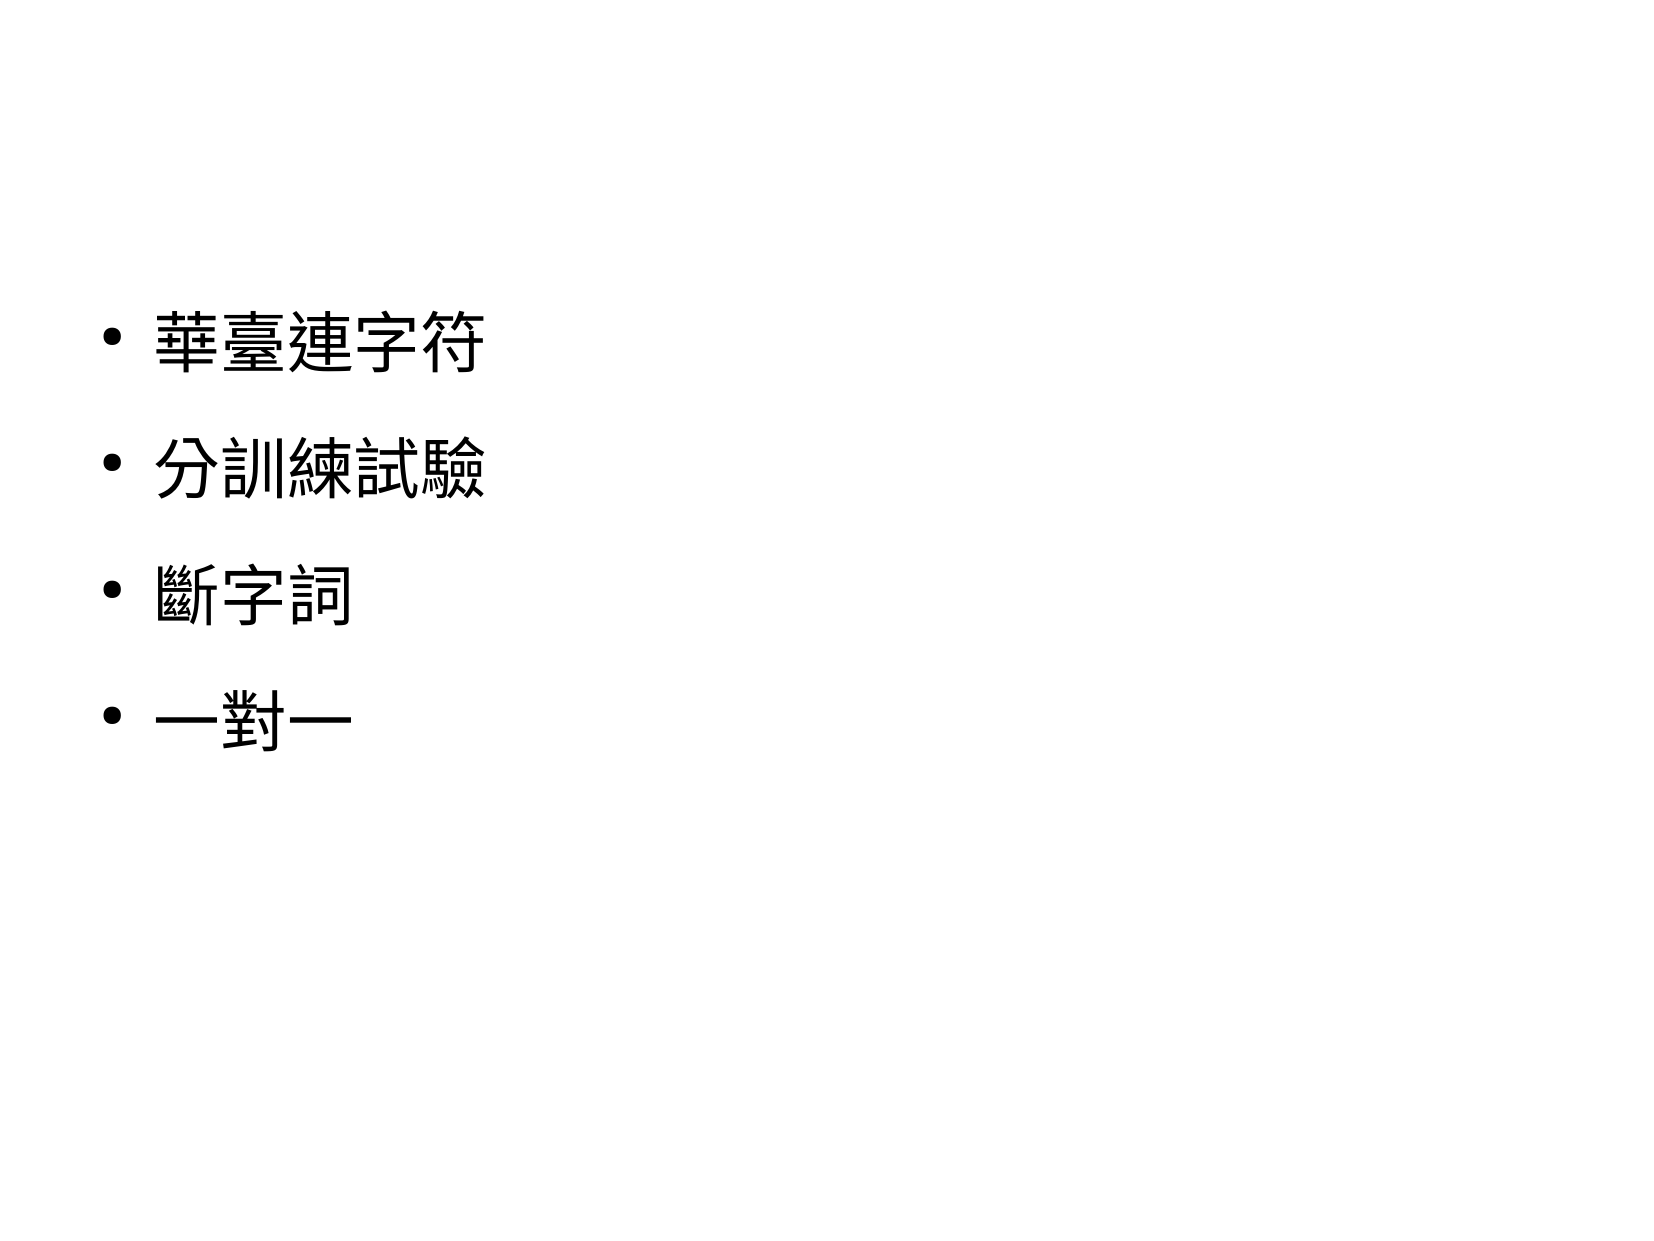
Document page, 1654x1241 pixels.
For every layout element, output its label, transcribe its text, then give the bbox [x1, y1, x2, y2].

list 華臺連字符 分訓練試驗 斷字詞 一對一 [82, 290, 1538, 1109]
